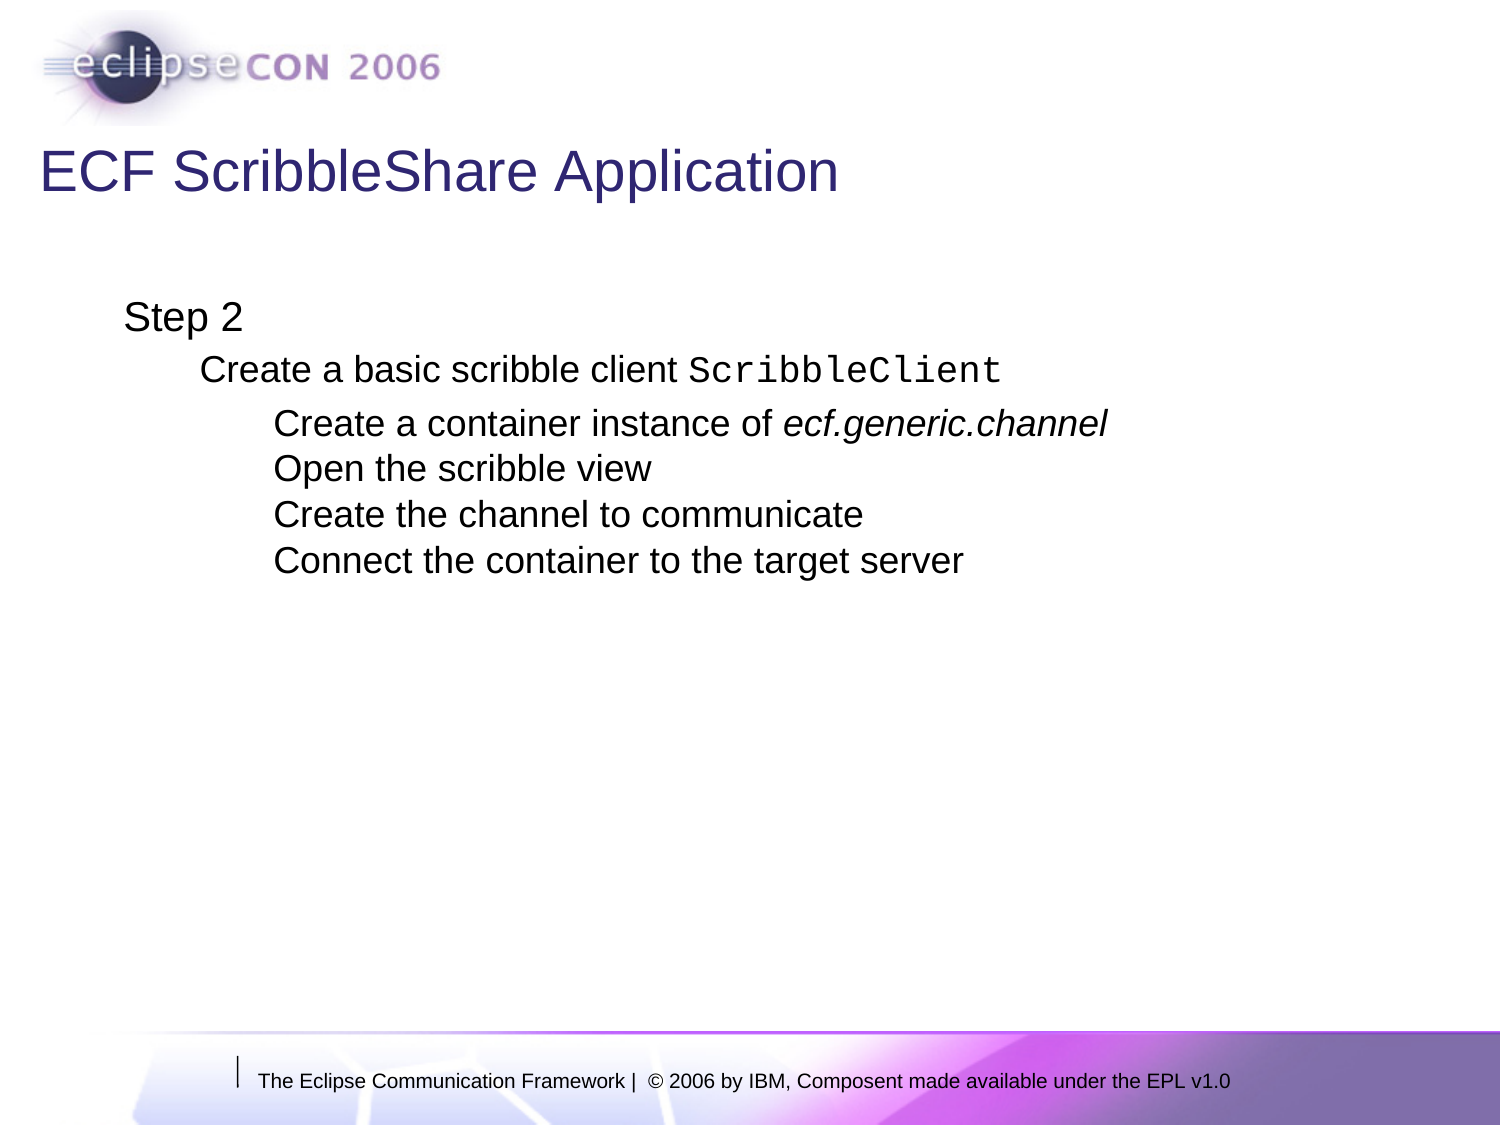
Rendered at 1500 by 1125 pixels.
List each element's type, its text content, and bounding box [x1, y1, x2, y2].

picture [31, 10, 1040, 126]
title ECF ScribbleShare Application [25, 142, 1378, 225]
picture [0, 1031, 1500, 1125]
list Step 2 Create a basic scribble client ScribbleClient Create a container instance of ecf.generic.channel Open the scribble view Create the channel to communicate Connect the container to the target server [108, 291, 1378, 932]
